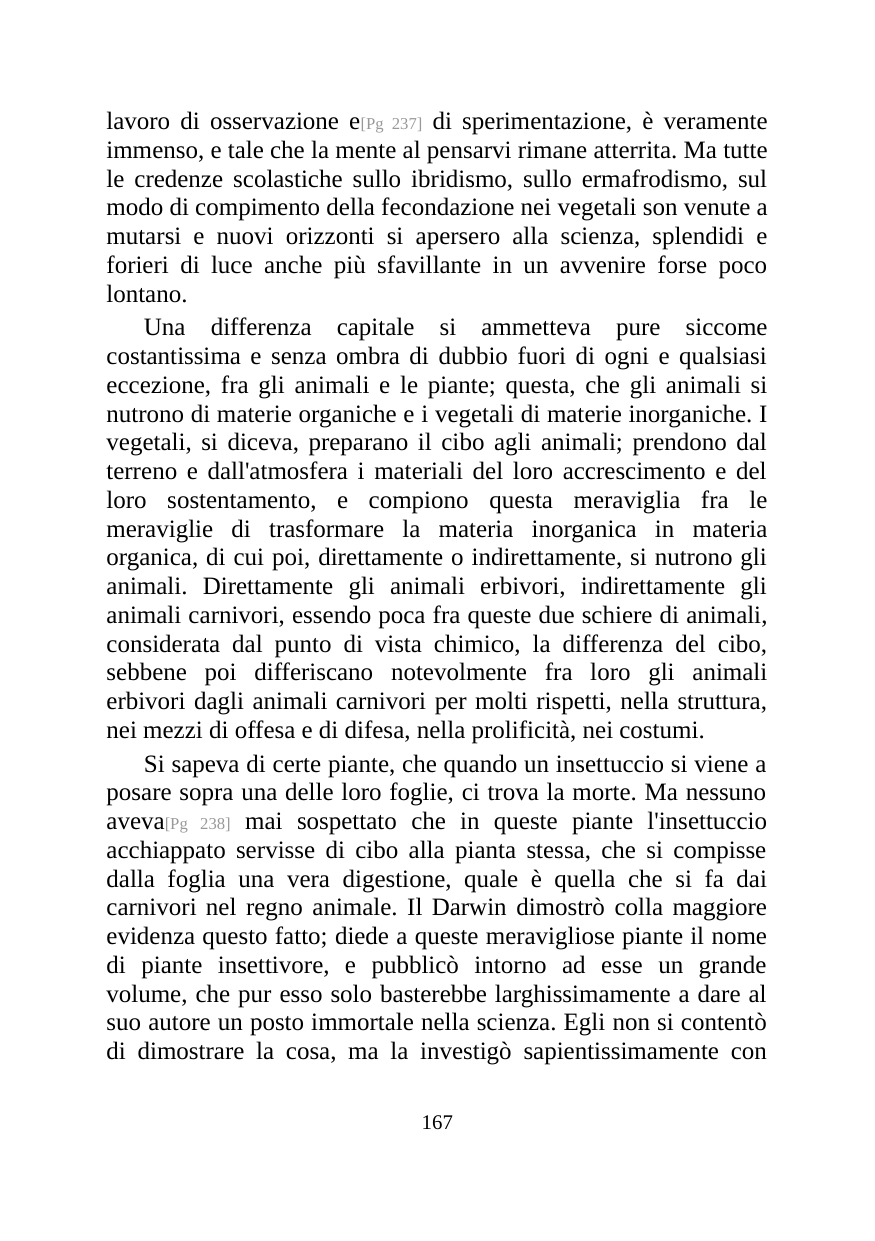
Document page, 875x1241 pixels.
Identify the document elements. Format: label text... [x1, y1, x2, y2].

text Si sapeva di certe piante, che quando un insettuccio si viene a posare sopra una delle loro foglie, ci trova la morte. Ma nessuno aveva[Pg 238] mai sospettato che in queste piante l'insettuccio acchiappato servisse di cibo alla pianta stessa, che si compisse dalla foglia una vera digestione, quale è quella che si fa dai carnivori nel regno animale. Il Darwin dimostrò colla maggiore evidenza questo fatto; diede a queste meravigliose piante il nome di piante insettivore, e pubblicò intorno ad esse un grande volume, che pur esso solo basterebbe larghissimamente a dare al suo autore un posto immortale nella scienza. Egli non si contentò di dimostrare la cosa, ma la investigò sapientissimamente con [106, 749, 768, 1065]
text Una differenza capitale si ammetteva pure siccome costantissima e senza ombra di dubbio fuori di ogni e qualsiasi eccezione, fra gli animali e le piante; questa, che gli animali si nutrono di materie organiche e i vegetali di materie inorganiche. I vegetali, si diceva, preparano il cibo agli animali; prendono dal terreno e dall'atmosfera i materiali del loro accrescimento e del loro sostentamento, e compiono questa meraviglia fra le meraviglie di trasformare la materia inorganica in materia organica, di cui poi, direttamente o indirettamente, si nutrono gli animali. Direttamente gli animali erbivori, indirettamente gli animali carnivori, essendo poca fra queste due schiere di animali, considerata dal punto di vista chimico, la differenza del cibo, sebbene poi differiscano notevolmente fra loro gli animali erbivori dagli animali carnivori per molti rispetti, nella struttura, nei mezzi di offesa e di difesa, nella prolificità, nei costumi. [106, 312, 768, 744]
text lavoro di osservazione e[Pg 237] di sperimentazione, è veramente immenso, e tale che la mente al pensarvi rimane atterrita. Ma tutte le credenze scolastiche sullo ibridismo, sullo ermafrodismo, sul modo di compimento della fecondazione nei vegetali son venute a mutarsi e nuovi orizzonti si apersero alla scienza, splendidi e forieri di luce anche più sfavillante in un avvenire forse poco lontano. [106, 106, 768, 307]
